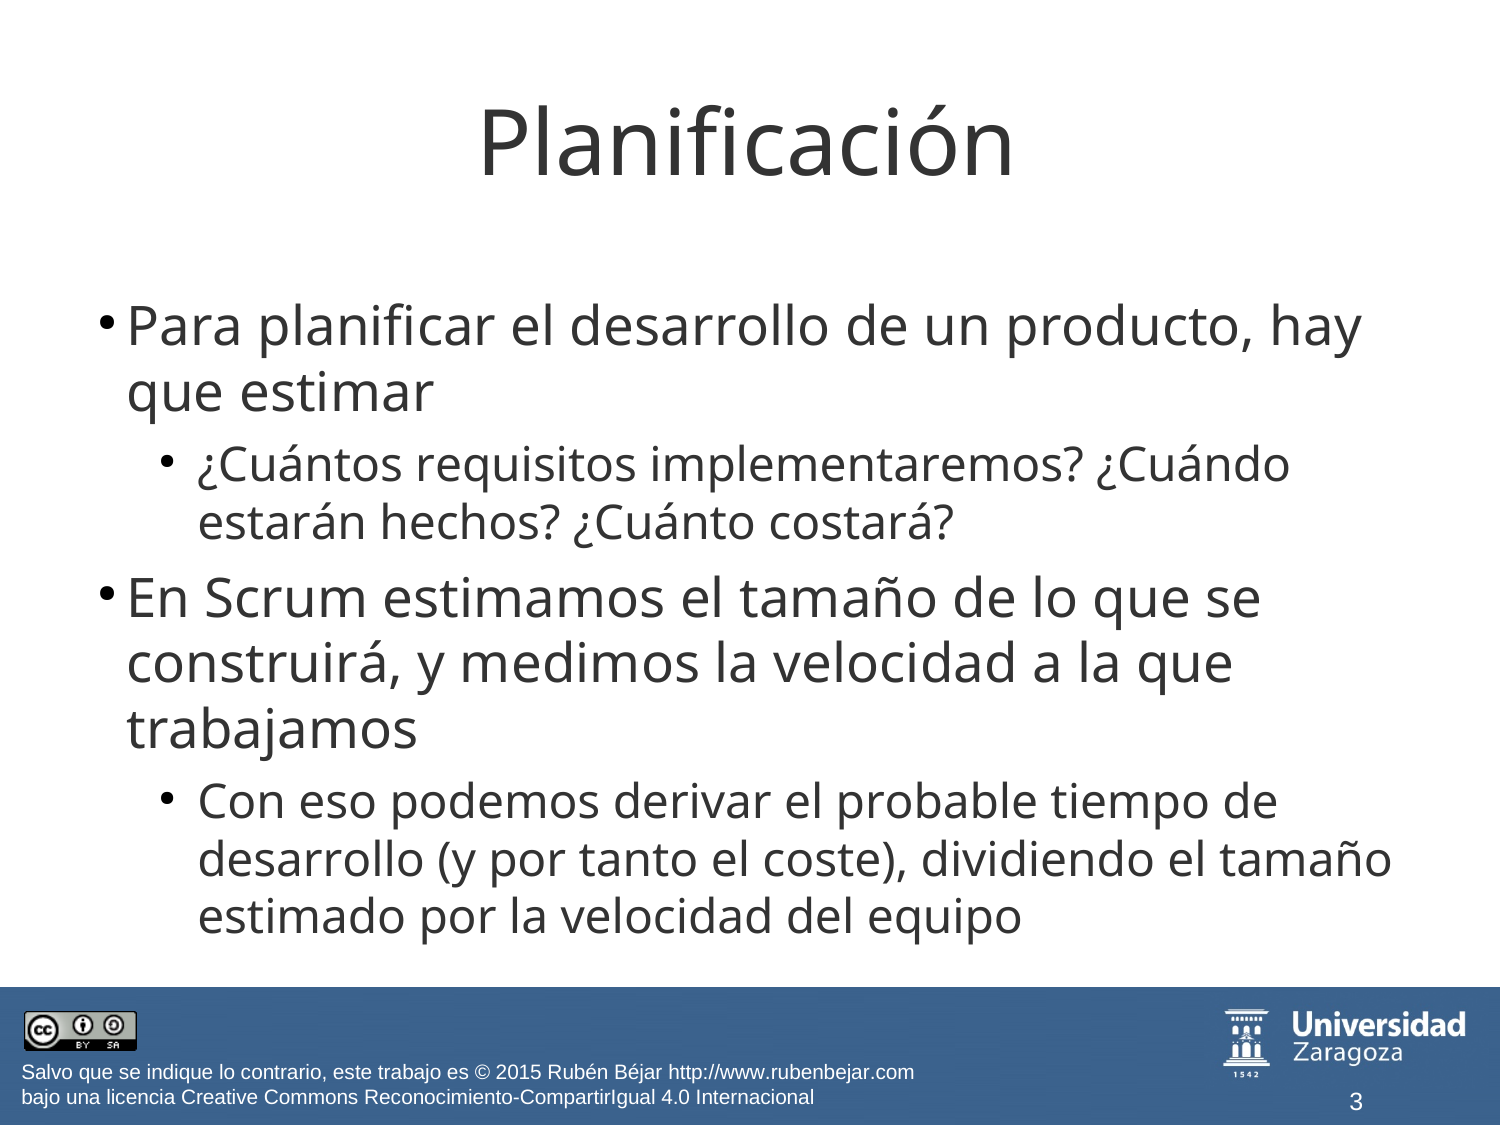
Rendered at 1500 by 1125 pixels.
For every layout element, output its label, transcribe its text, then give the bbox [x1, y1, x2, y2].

picture [0, 987, 1500, 1125]
title Planificación [74, 21, 1420, 257]
list Para planificar el desarrollo de un producto, hay que estimar ¿Cuántos requisitos implementaremos? ¿Cuándo estarán hechos? ¿Cuánto costará? En Scrum estimamos el tamaño de lo que se construirá, y medimos la velocidad a la que trabajamos Con eso podemos derivar el probable tiempo de desarrollo (y por tanto el coste), dividiendo el tamaño estimado por la velocidad del equipo [82, 283, 1418, 957]
